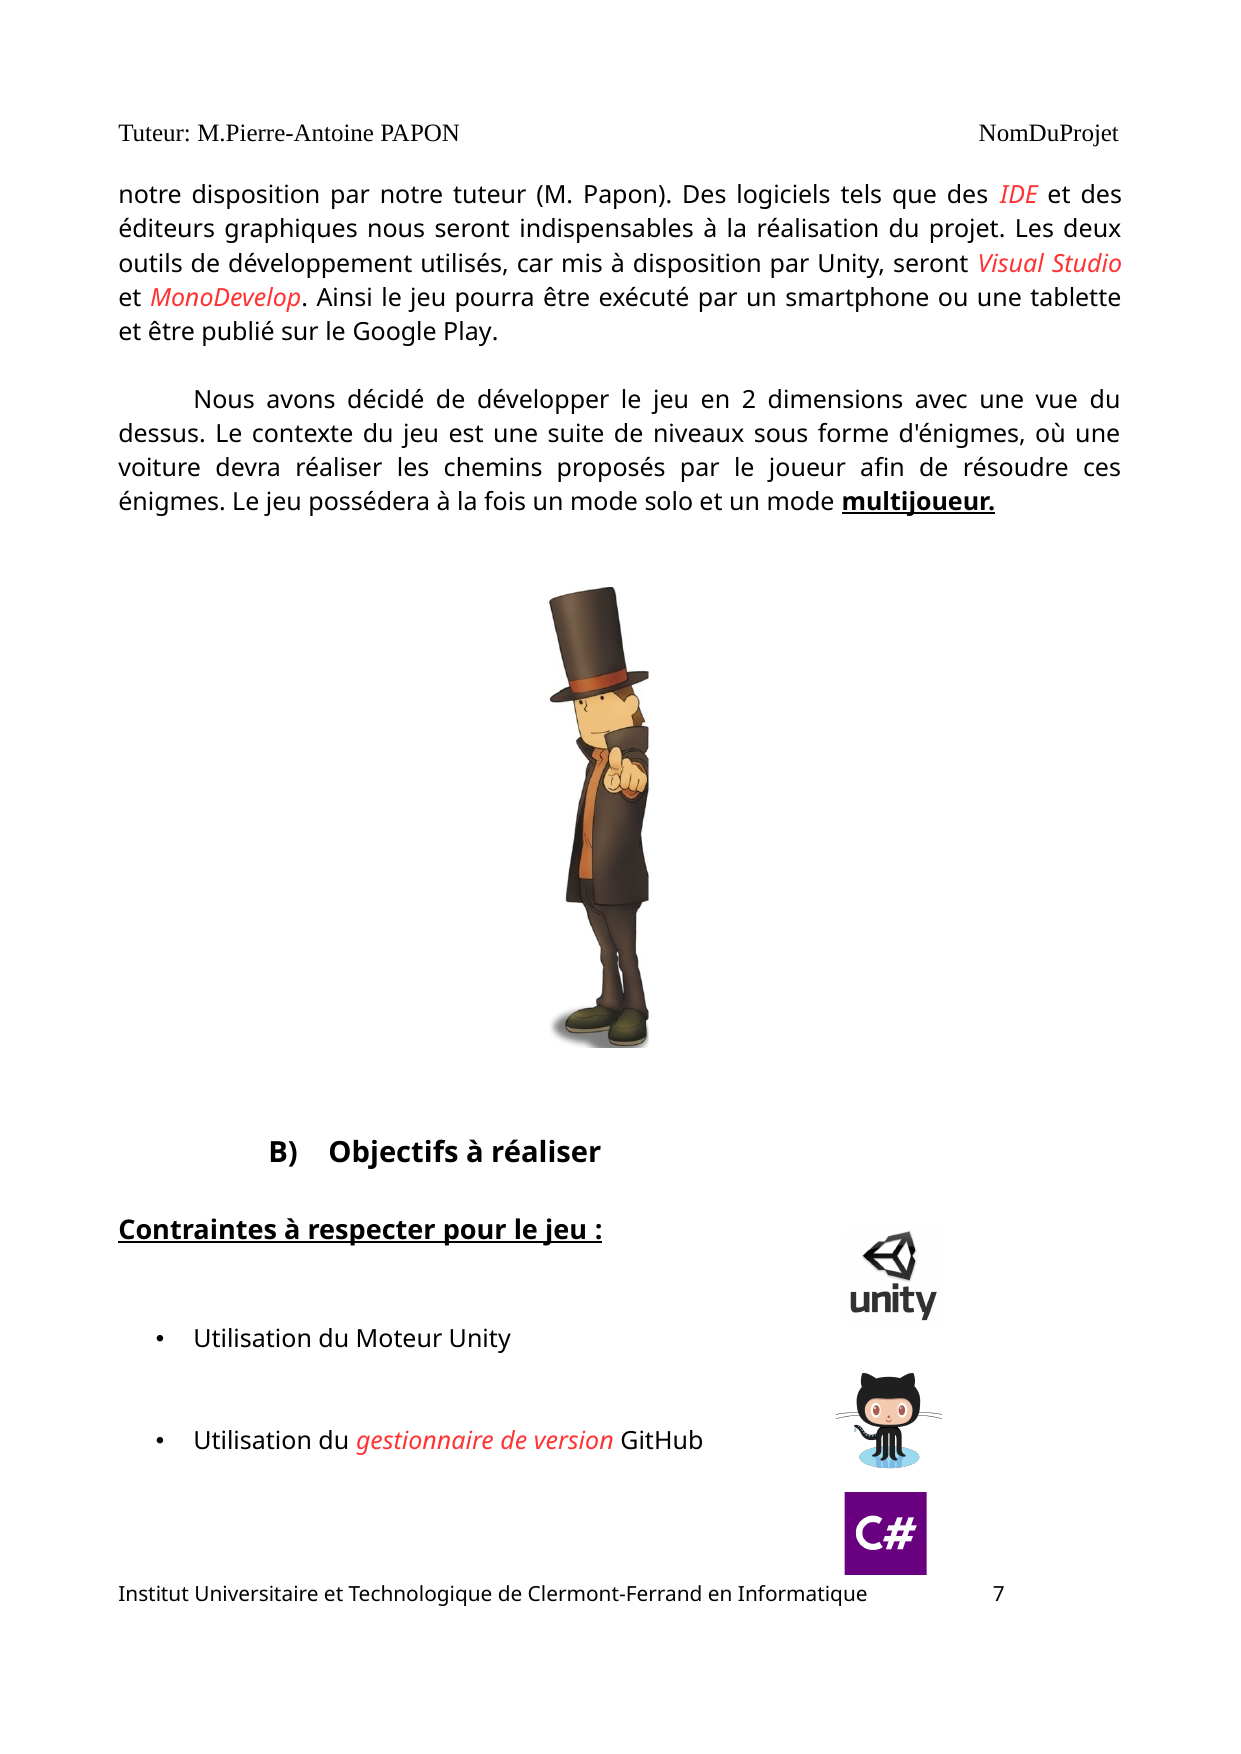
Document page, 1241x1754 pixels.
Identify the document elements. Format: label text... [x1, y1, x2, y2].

picture [844, 1492, 927, 1575]
list [946, 1423, 1122, 1457]
list Utilisation du gestionnaire de version GitHub [156, 1423, 832, 1457]
list Utilisation du Moteur Unity [156, 1321, 1122, 1355]
picture [832, 1371, 946, 1470]
text Contraintes à respecter pour le jeu : [118, 1210, 1122, 1247]
list Objectifs à réaliser [268, 1131, 1122, 1171]
text notre disposition par notre tuteur (M. Papon). Des logiciels tels que des IDE et des éditeurs graphiques nous seront indispensables à la réalisation du projet. Les deux outils de développement utilisés, car mis à disposition par Unity, seront Visual Studio et MonoDevelop. Ainsi le jeu pourra être exécuté par un smartphone ou une tablette et être publié sur le Google Play. [118, 177, 1122, 347]
picture [544, 587, 651, 1048]
picture [842, 1229, 946, 1323]
text Nous avons décidé de développer le jeu en 2 dimensions avec une vue du dessus. Le contexte du jeu est une suite de niveaux sous forme d'énigmes, où une voiture devra réaliser les chemins proposés par le joueur afin de résoudre ces énigmes. Le jeu possédera à la fois un mode solo et un mode multijoueur. [118, 381, 1122, 518]
